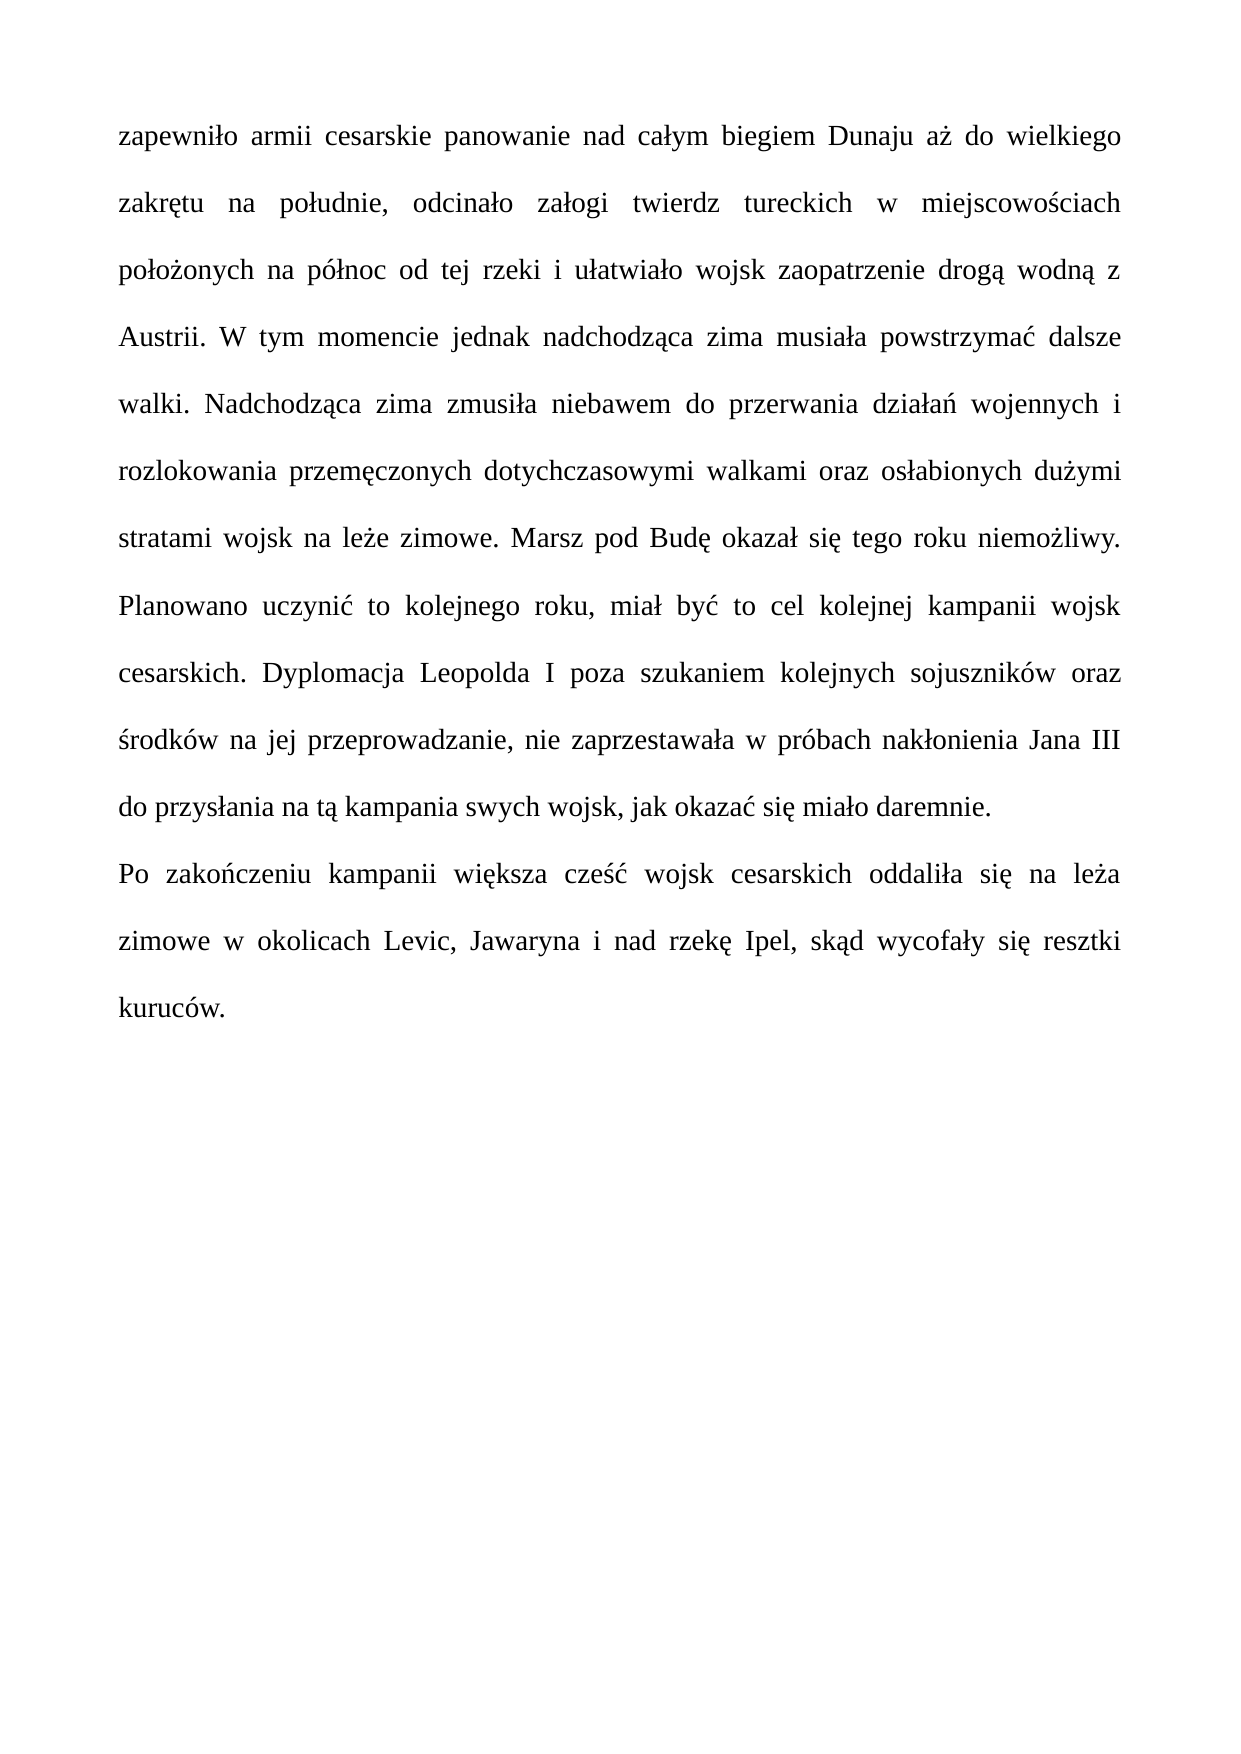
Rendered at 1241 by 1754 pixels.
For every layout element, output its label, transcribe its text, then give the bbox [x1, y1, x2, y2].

text zapewniło armii cesarskie panowanie nad całym biegiem Dunaju aż do wielkiego zakrętu na południe, odcinało załogi twierdz tureckich w miejscowościach położonych na północ od tej rzeki i ułatwiało wojsk zaopatrzenie drogą wodną z Austrii. W tym momencie jednak nadchodząca zima musiała powstrzymać dalsze walki. Nadchodząca zima zmusiła niebawem do przerwania działań wojennych i rozlokowania przemęczonych dotychczasowymi walkami oraz osłabionych dużymi stratami wojsk na leże zimowe. Marsz pod Budę okazał się tego roku niemożliwy. Planowano uczynić to kolejnego roku, miał być to cel kolejnej kampanii wojsk cesarskich. Dyplomacja Leopolda I poza szukaniem kolejnych sojuszników oraz środków na jej przeprowadzanie, nie zaprzestawała w próbach nakłonienia Jana III do przysłania na tą kampania swych wojsk, jak okazać się miało daremnie. [118, 118, 1122, 822]
text Po zakończeniu kampanii większa cześć wojsk cesarskich oddaliła się na leża zimowe w okolicach Levic, Jawaryna i nad rzekę Ipel, skąd wycofały się resztki kuruców. [118, 856, 1122, 1024]
